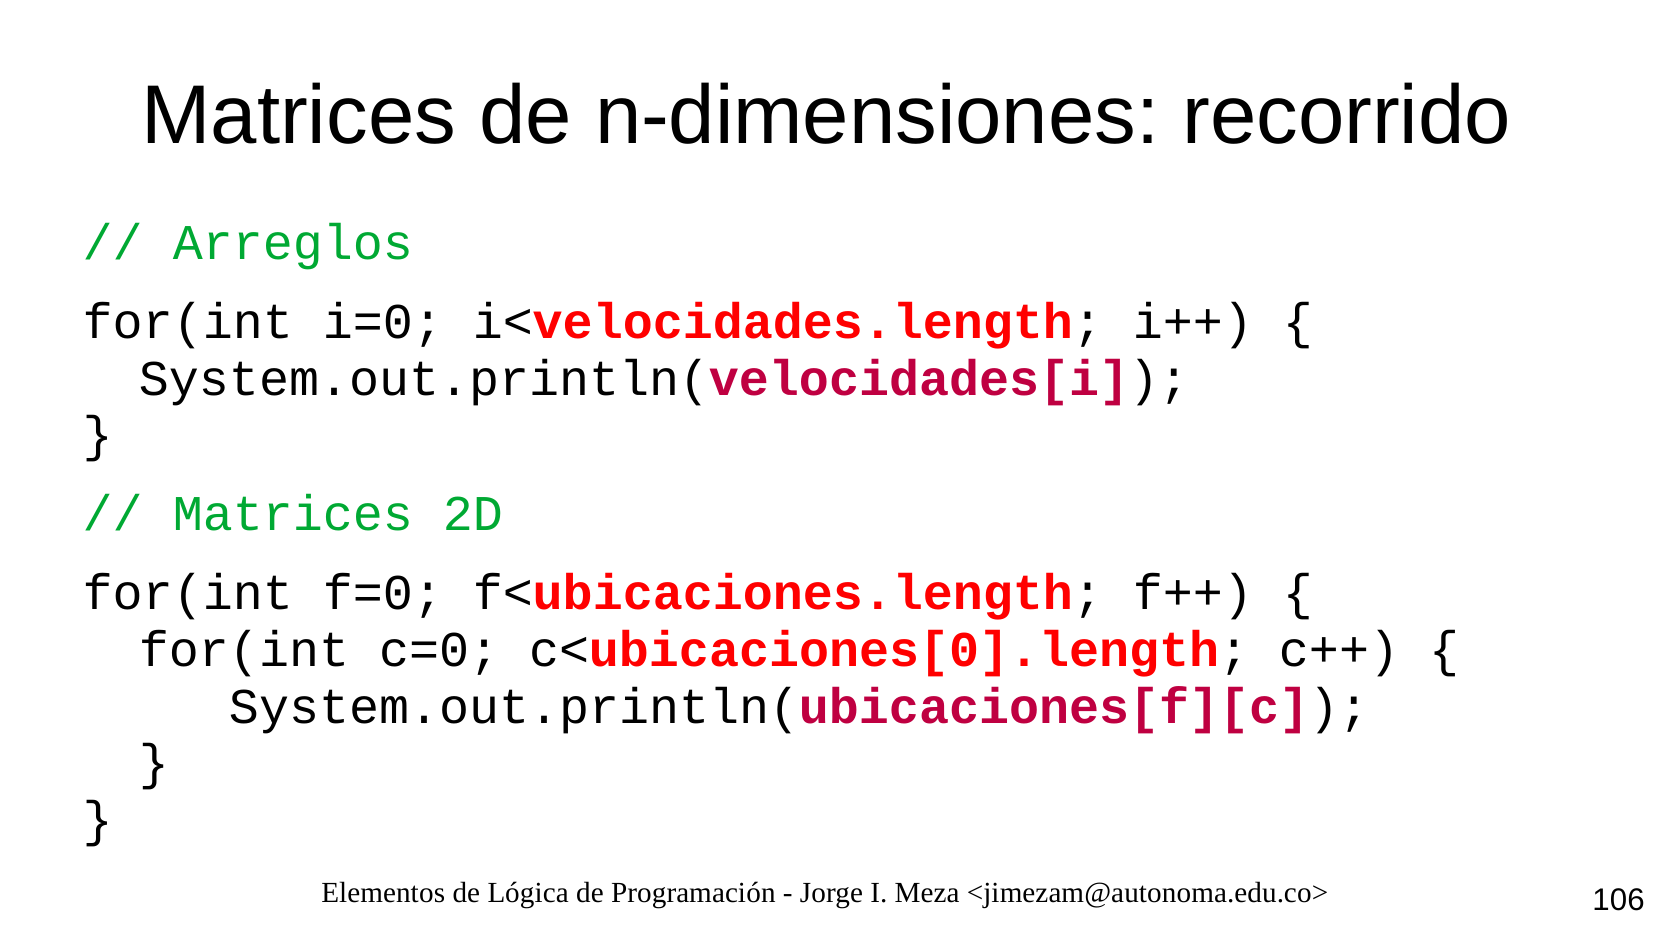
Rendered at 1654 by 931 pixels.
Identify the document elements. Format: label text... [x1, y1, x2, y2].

list // Arreglos for(int i=0; i<velocidades.length; i++) { System.out.println(velocidades[i]); } // Matrices 2D for(int f=0; f<ubicaciones.length; f++) { for(int c=0; c<ubicaciones[0].length; c++) { System.out.println(ubicaciones[f][c]); } } [82, 217, 1571, 863]
title Matrices de n-dimensiones: recorrido [82, 37, 1571, 193]
